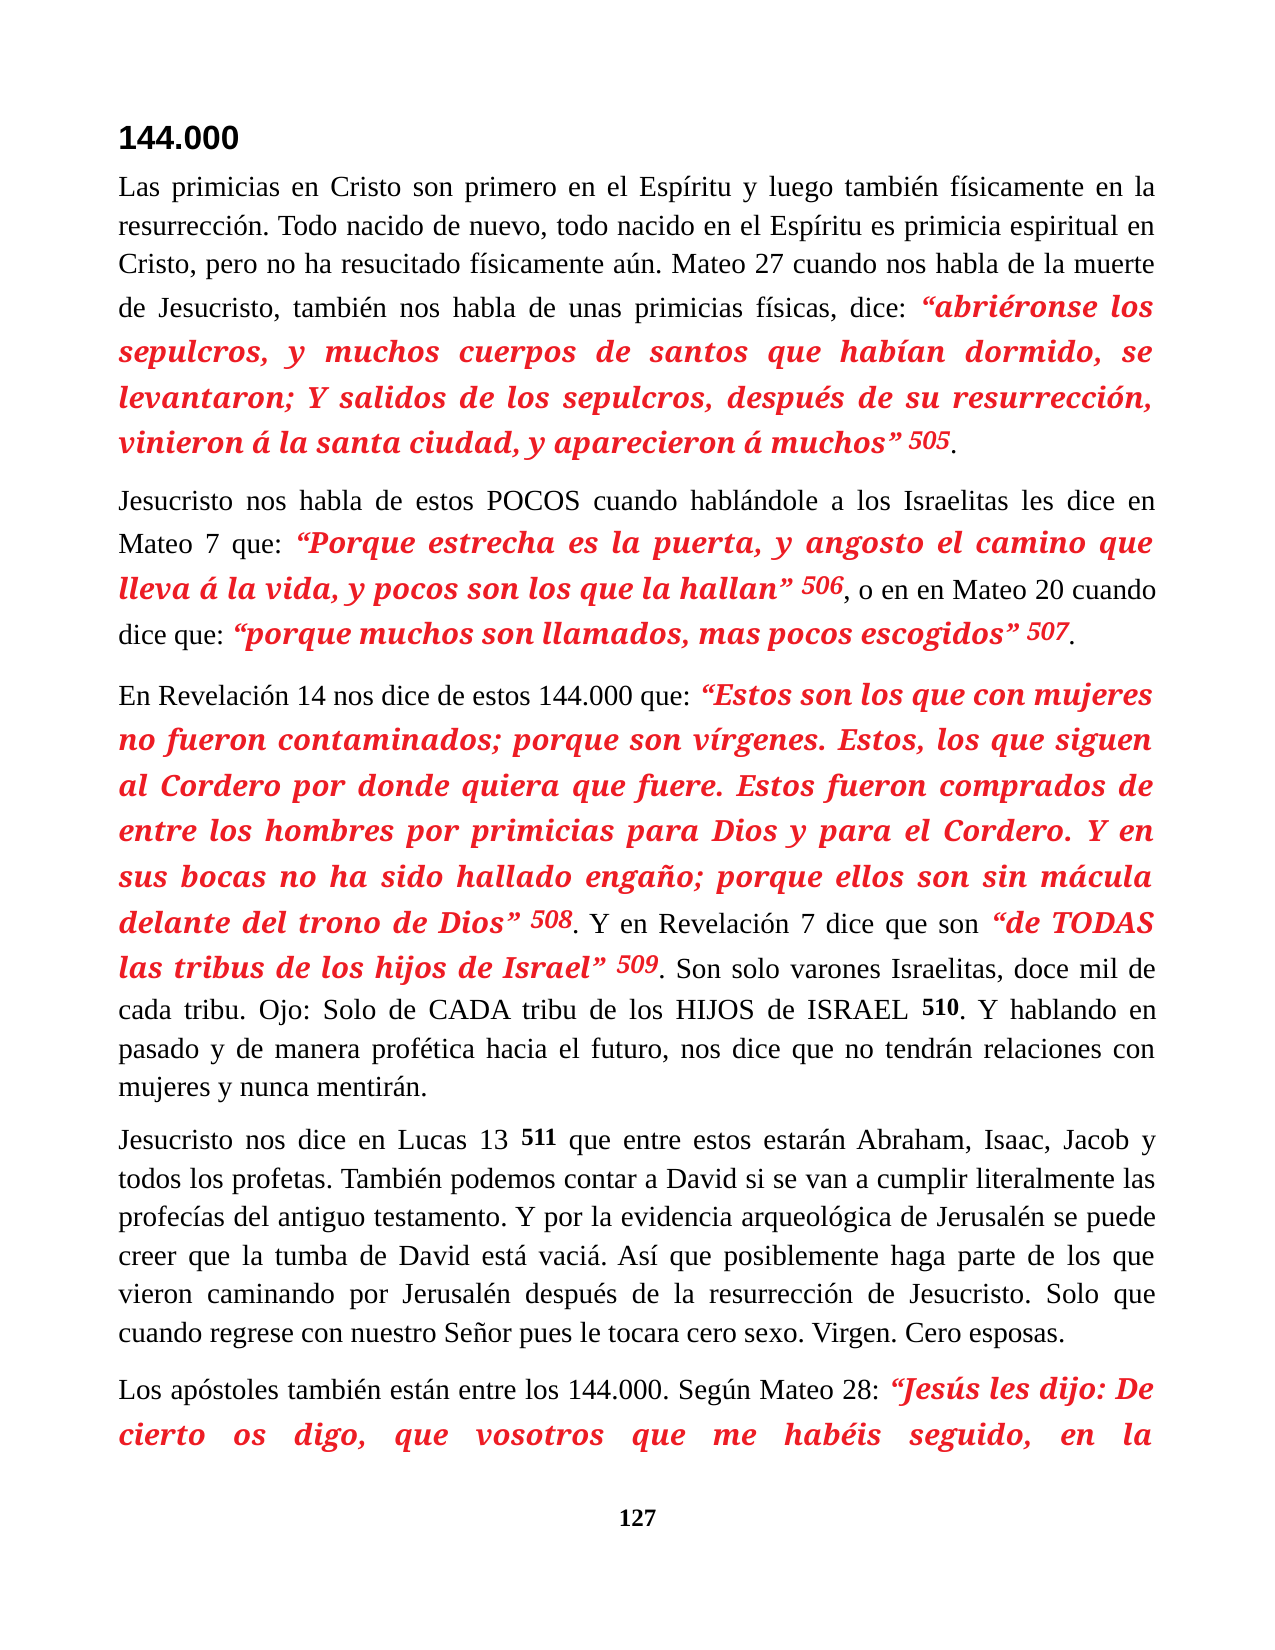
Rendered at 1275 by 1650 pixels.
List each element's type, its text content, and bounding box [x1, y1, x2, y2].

text En Revelación 14 nos dice de estos 144.000 que: “Estos son los que con mujeres no fueron contaminados; porque son vírgenes. Estos, los que siguen al Cordero por donde quiera que fuere. Estos fueron comprados de entre los hombres por primicias para Dios y para el Cordero. Y en sus bocas no ha sido hallado engaño; porque ellos son sin mácula delante del trono de Dios” . Y en Revelación 7 dice que son “de TODAS las tribus de los hijos de Israel” . Son solo varones Israelitas, doce mil de cada tribu. Ojo: Solo de CADA tribu de los HIJOS de ISRAEL . Y hablando en pasado y de manera profética hacia el futuro, nos dice que no tendrán relaciones con mujeres y nunca mentirán. [118, 674, 1157, 1103]
text Los apóstoles también están entre los 144.000. Según Mateo 28: “Jesús les dijo: De cierto os digo, que vosotros que me habéis seguido, en la [118, 1368, 1157, 1454]
subtitle 144.000 [118, 118, 1157, 157]
text Jesucristo nos dice en Lucas 13 que entre estos estarán Abraham, Isaac, Jacob y todos los profetas. También podemos contar a David si se van a cumplir literalmente las profecías del antiguo testamento. Y por la evidencia arqueológica de Jerusalén se puede creer que la tumba de David está vaciá. Así que posiblemente haga parte de los que vieron caminando por Jerusalén después de la resurrección de Jesucristo. Solo que cuando regrese con nuestro Señor pues le tocara cero sexo. Virgen. Cero esposas. [118, 1122, 1157, 1349]
text Jesucristo nos habla de estos POCOS cuando hablándole a los Israelitas les dice en Mateo 7 que: “Porque estrecha es la puerta, y angosto el camino que lleva á la vida, y pocos son los que la hallan” , o en en Mateo 20 cuando dice que: “porque muchos son llamados, mas pocos escogidos” . [118, 483, 1157, 653]
text Las primicias en Cristo son primero en el Espíritu y luego también físicamente en la resurrección. Todo nacido de nuevo, todo nacido en el Espíritu es primicia espiritual en Cristo, pero no ha resucitado físicamente aún. Mateo 27 cuando nos habla de la muerte de Jesucristo, también nos habla de unas primicias físicas, dice: “abriéronse los sepulcros, y muchos cuerpos de santos que habían dormido, se levantaron; Y salidos de los sepulcros, después de su resurrección, vinieron á la santa ciudad, y aparecieron á muchos” . [118, 169, 1157, 462]
